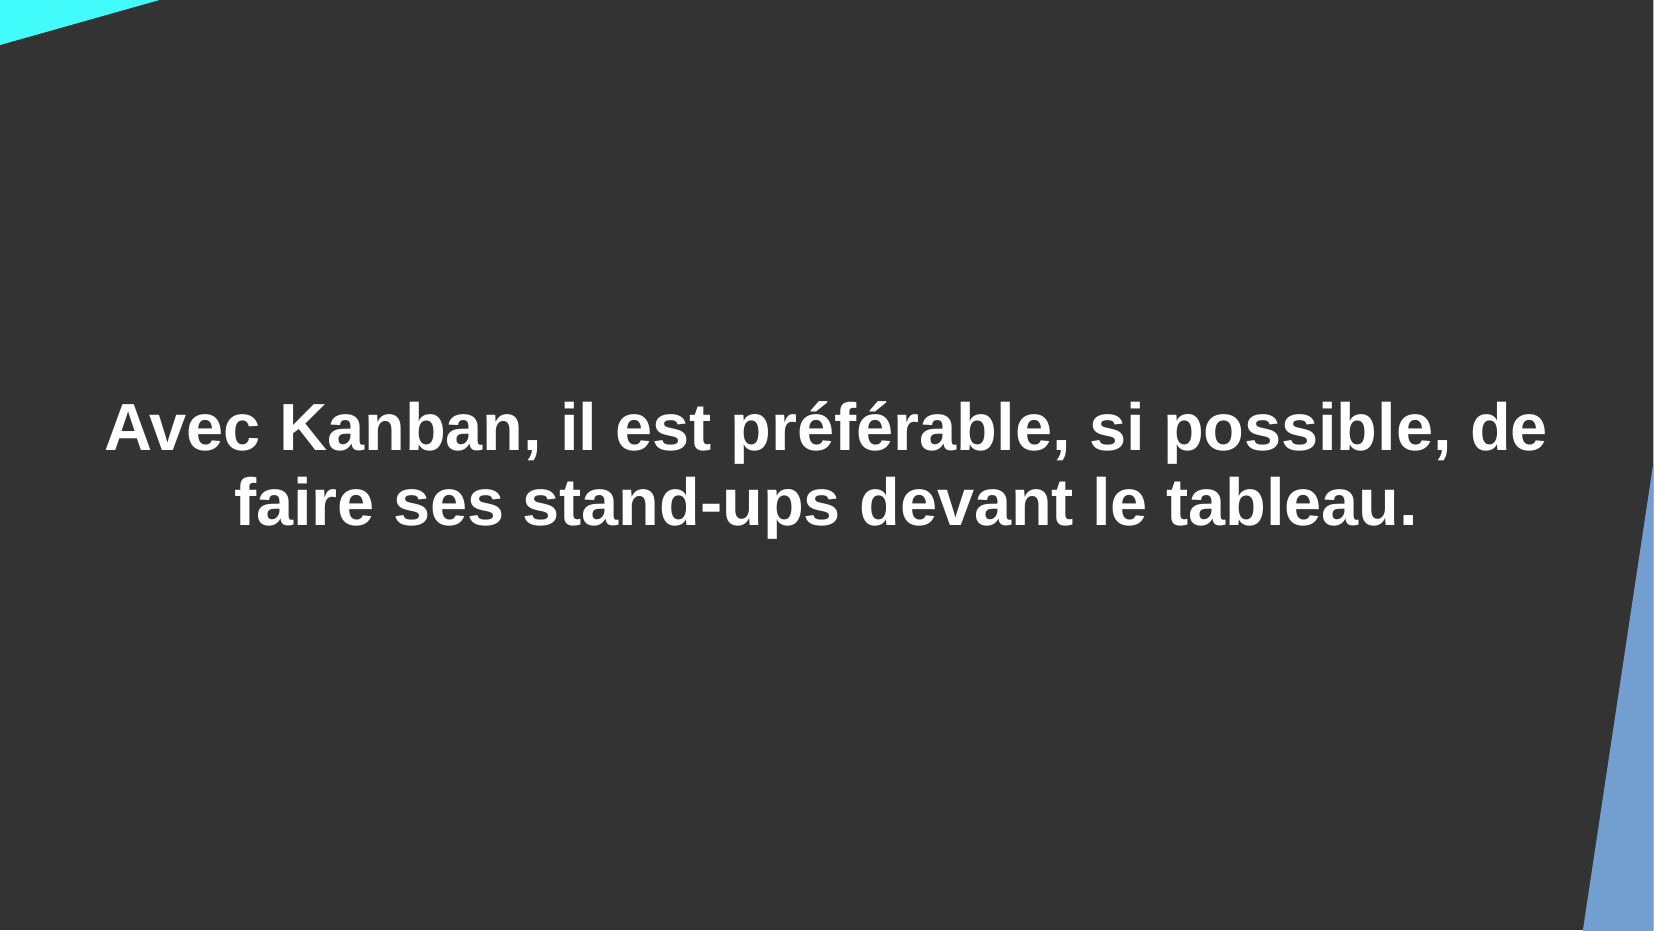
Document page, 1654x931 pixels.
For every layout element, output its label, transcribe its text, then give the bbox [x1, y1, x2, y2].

text_box [0, 0, 160, 46]
title Avec Kanban, il est préférable, si possible, de faire ses stand-ups devant le tableau. [31, 352, 1622, 578]
text_box [1582, 458, 1654, 931]
